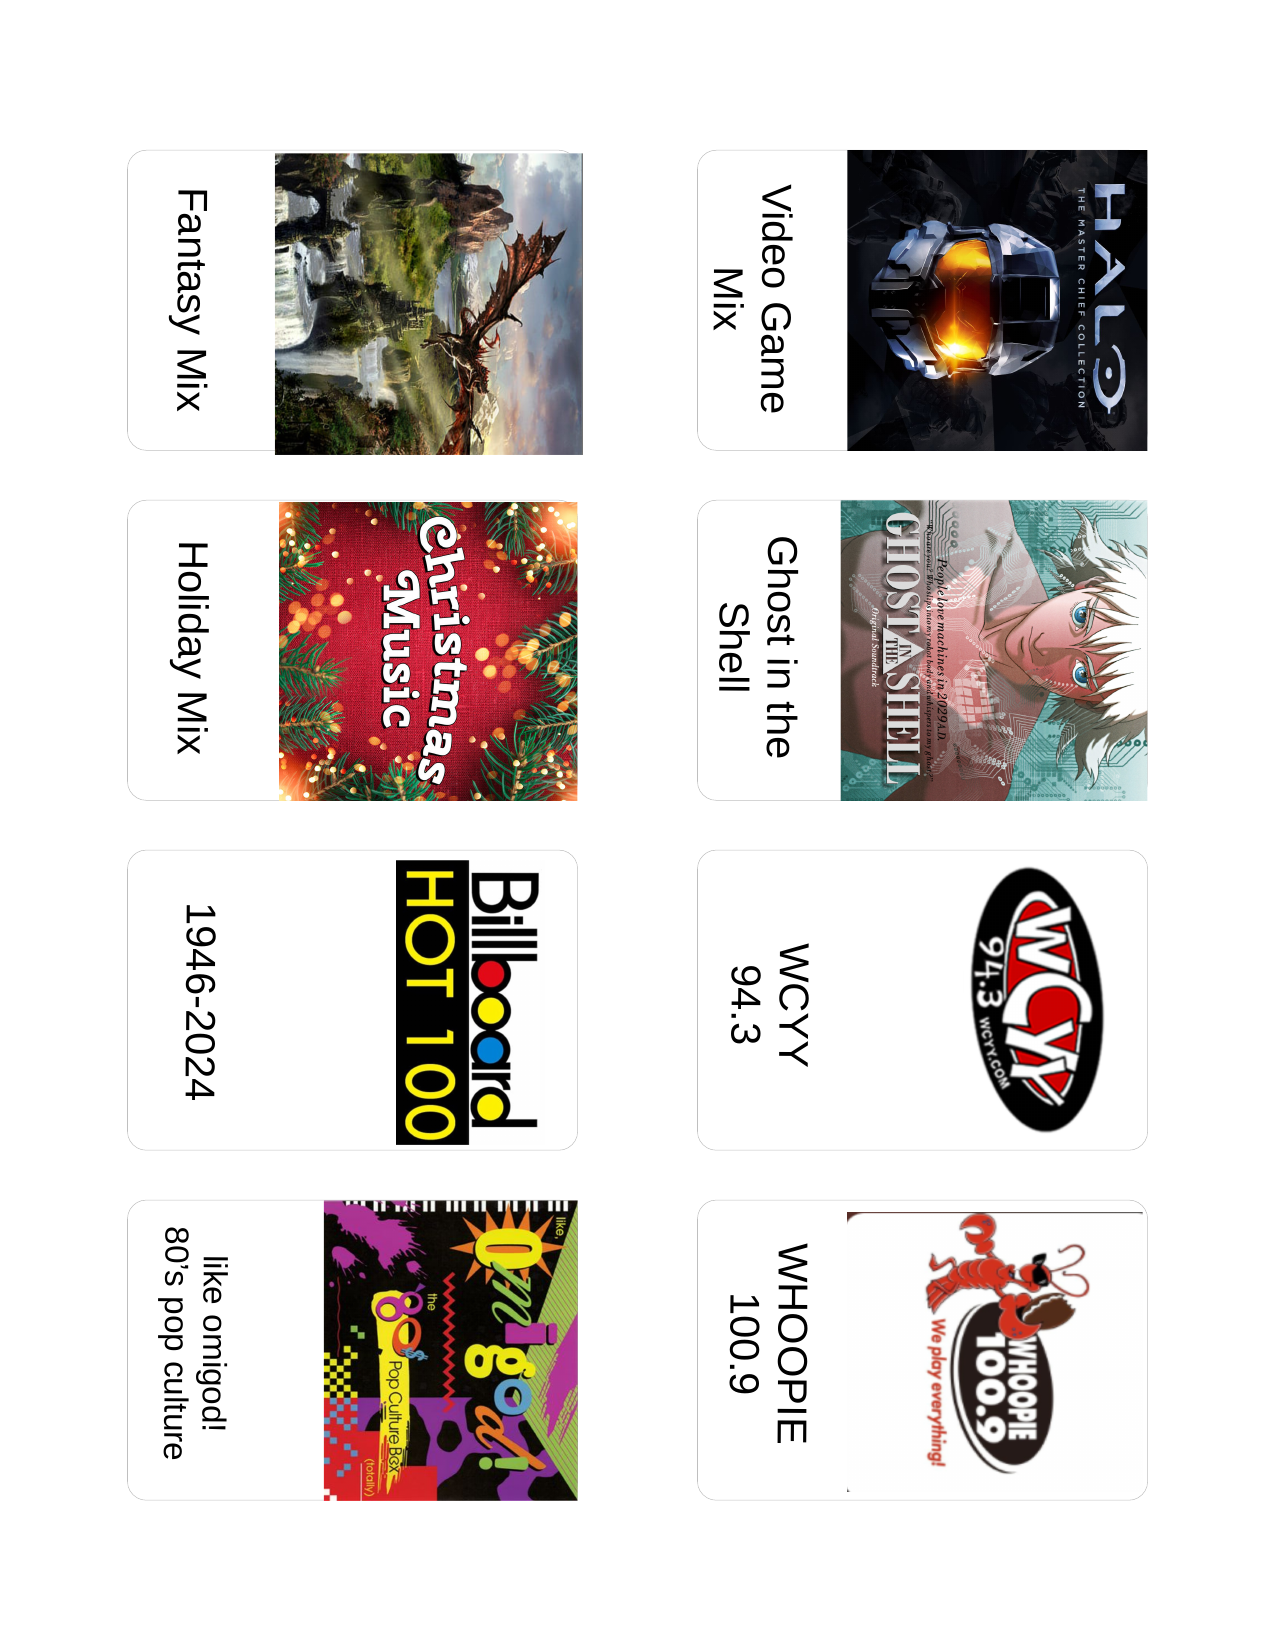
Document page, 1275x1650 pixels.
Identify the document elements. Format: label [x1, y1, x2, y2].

picture [847, 150, 1148, 451]
picture [847, 1212, 1143, 1492]
table_header [699, 442, 709, 450]
table_cell [699, 850, 710, 859]
picture [324, 1201, 578, 1500]
table_cell [699, 1142, 709, 1150]
table_cell [566, 850, 578, 863]
table_header [699, 151, 847, 450]
table_cell [130, 450, 1148, 500]
table_cell [579, 502, 698, 800]
table_cell [1136, 1137, 1148, 1150]
table_cell [566, 1137, 578, 1150]
table_cell [129, 501, 562, 800]
table_cell [1122, 851, 1147, 1149]
table_header [579, 152, 698, 450]
table_cell [579, 852, 698, 1150]
table_cell [129, 1142, 139, 1150]
picture [279, 502, 578, 801]
table_cell [129, 792, 139, 800]
table_cell [130, 1150, 1148, 1200]
table_cell [129, 1201, 323, 1499]
table_cell [699, 851, 954, 1149]
table_cell [579, 1202, 698, 1500]
table_header [699, 150, 710, 159]
table_cell [699, 792, 709, 800]
table_header [129, 151, 565, 450]
table_cell [699, 1201, 1147, 1499]
table_cell [129, 851, 577, 1149]
table_cell [129, 1492, 139, 1500]
table_header [129, 150, 140, 159]
table_cell [699, 1200, 710, 1209]
table_cell [130, 800, 1148, 850]
table_cell [699, 501, 840, 800]
picture [955, 840, 1121, 1159]
table_cell [129, 850, 140, 859]
table_cell [699, 1492, 709, 1500]
picture [275, 154, 583, 455]
table_cell [1136, 850, 1148, 863]
table_cell [699, 500, 710, 509]
table_cell [1136, 1200, 1148, 1213]
table_cell [1136, 1487, 1148, 1500]
picture [396, 861, 546, 1144]
table_header [129, 442, 139, 450]
table_cell [129, 500, 140, 509]
picture [841, 501, 1148, 801]
table_cell [129, 1200, 140, 1209]
